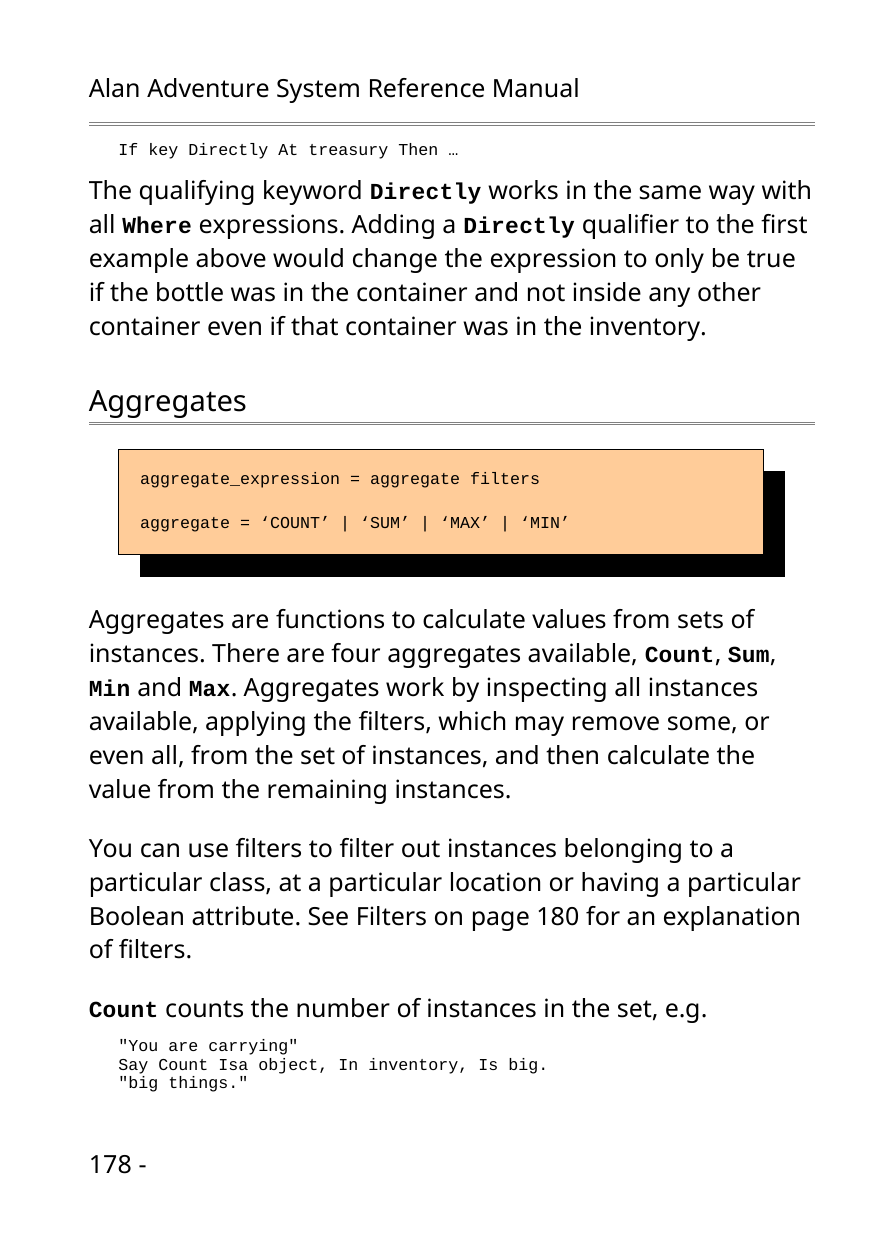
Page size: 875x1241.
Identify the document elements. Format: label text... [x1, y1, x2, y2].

text aggregate_expression = aggregate filters [119, 450, 763, 489]
text "You are carrying" Say Count Isa object, In inventory, Is big. "big things." [118, 1038, 815, 1093]
text Aggregates are functions to calculate values from sets of instances. There are four aggregates available, Count, Sum, Min and Max. Aggregates work by inspecting all instances available, applying the filters, which may remove some, or even all, from the set of instances, and then calculate the value from the remaining instances. [88, 602, 815, 806]
text The qualifying keyword Directly works in the same way with all Where expressions. Adding a Directly qualifier to the first example above would change the expression to only be true if the bottle was in the container and not inside any other container even if that container was in the inventory. [88, 173, 815, 343]
text aggregate = ‘COUNT’ | ‘SUM’ | ‘MAX’ | ‘MIN’ [119, 493, 763, 554]
text If key Directly At treasury Then … [118, 142, 815, 161]
text You can use filters to filter out instances belonging to a particular class, at a particular location or having a particular Boolean attribute. See Filters on page 143 for an explanation of filters. [88, 831, 815, 966]
subtitle Aggregates [88, 380, 815, 424]
text Count counts the number of instances in the set, e.g. [88, 991, 815, 1025]
